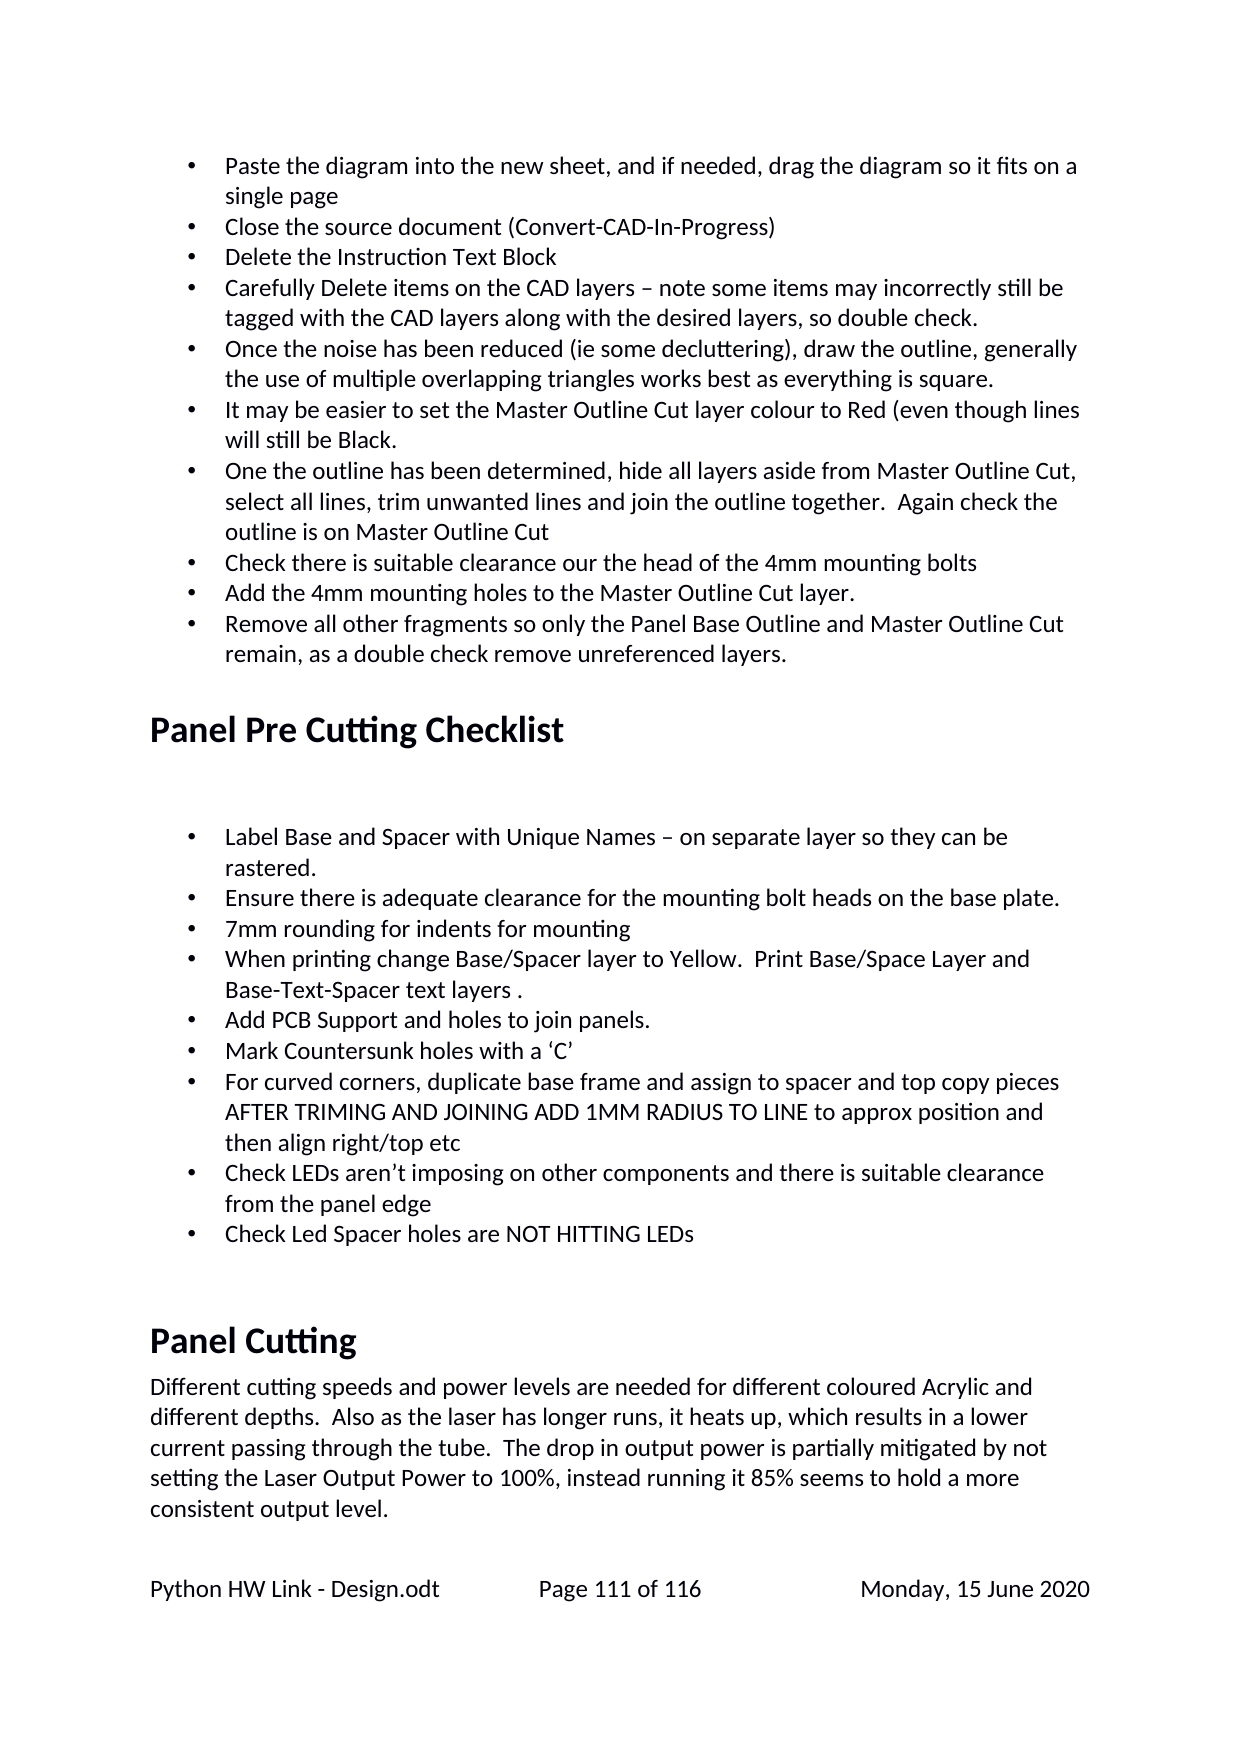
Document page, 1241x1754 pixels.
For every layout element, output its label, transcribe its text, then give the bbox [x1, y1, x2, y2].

list Delete the Instruction Text Block [187, 242, 1090, 272]
list 7mm rounding for indents for mounting [187, 913, 1090, 944]
list Label Base and Spacer with Unique Names – on separate layer so they can be rastered. [187, 822, 1090, 883]
subtitle Panel Cutting [150, 1317, 1090, 1363]
list Close the source document (Convert-CAD-In-Progress) [187, 211, 1090, 242]
list Add PCB Support and holes to join panels. [187, 1005, 1090, 1035]
list Ensure there is adequate clearance for the mounting bolt heads on the base plate. [187, 883, 1090, 913]
list Add the 4mm mounting holes to the Master Outline Cut layer. [187, 577, 1090, 608]
list Check there is suitable clearance our the head of the 4mm mounting bolts [187, 547, 1090, 577]
text Different cutting speeds and power levels are needed for different coloured Acrylic and different depths. Also as the laser has longer runs, it heats up, which results in a lower current passing through the tube. The drop in output power is partially mitigated by not setting the Laser Output Power to 100%, instead running it 85% seems to hold a more consistent output level. [150, 1371, 1090, 1524]
list Check Led Spacer holes are NOT HITTING LEDs [187, 1218, 1090, 1249]
list Mark Countersunk holes with a ‘C’ [187, 1035, 1090, 1066]
subtitle Panel Pre Cutting Checklist [150, 706, 1090, 752]
list Check LEDs aren’t imposing on other components and there is suitable clearance from the panel edge [187, 1157, 1090, 1218]
list Once the noise has been reduced (ie some decluttering), draw the outline, generally the use of multiple overlapping triangles works best as everything is square. [187, 333, 1090, 394]
list Carefully Delete items on the CAD layers – note some items may incorrectly still be tagged with the CAD layers along with the desired layers, so double check. [187, 272, 1090, 333]
list Remove all other fragments so only the Panel Base Outline and Master Outline Cut remain, as a double check remove unreferenced layers. [187, 608, 1090, 669]
list Paste the diagram into the new sheet, and if needed, drag the diagram so it fits on a single page [187, 150, 1090, 211]
list When printing change Base/Spacer layer to Yellow. Print Base/Space Layer and Base-Text-Spacer text layers . [187, 944, 1090, 1005]
list For curved corners, duplicate base frame and assign to spacer and top copy pieces AFTER TRIMING AND JOINING ADD 1MM RADIUS TO LINE to approx position and then align right/top etc [187, 1066, 1090, 1157]
list It may be easier to set the Master Outline Cut layer colour to Red (even though lines will still be Black. [187, 394, 1090, 455]
list One the outline has been determined, hide all layers aside from Master Outline Cut, select all lines, trim unwanted lines and join the outline together. Again check the outline is on Master Outline Cut [187, 455, 1090, 547]
